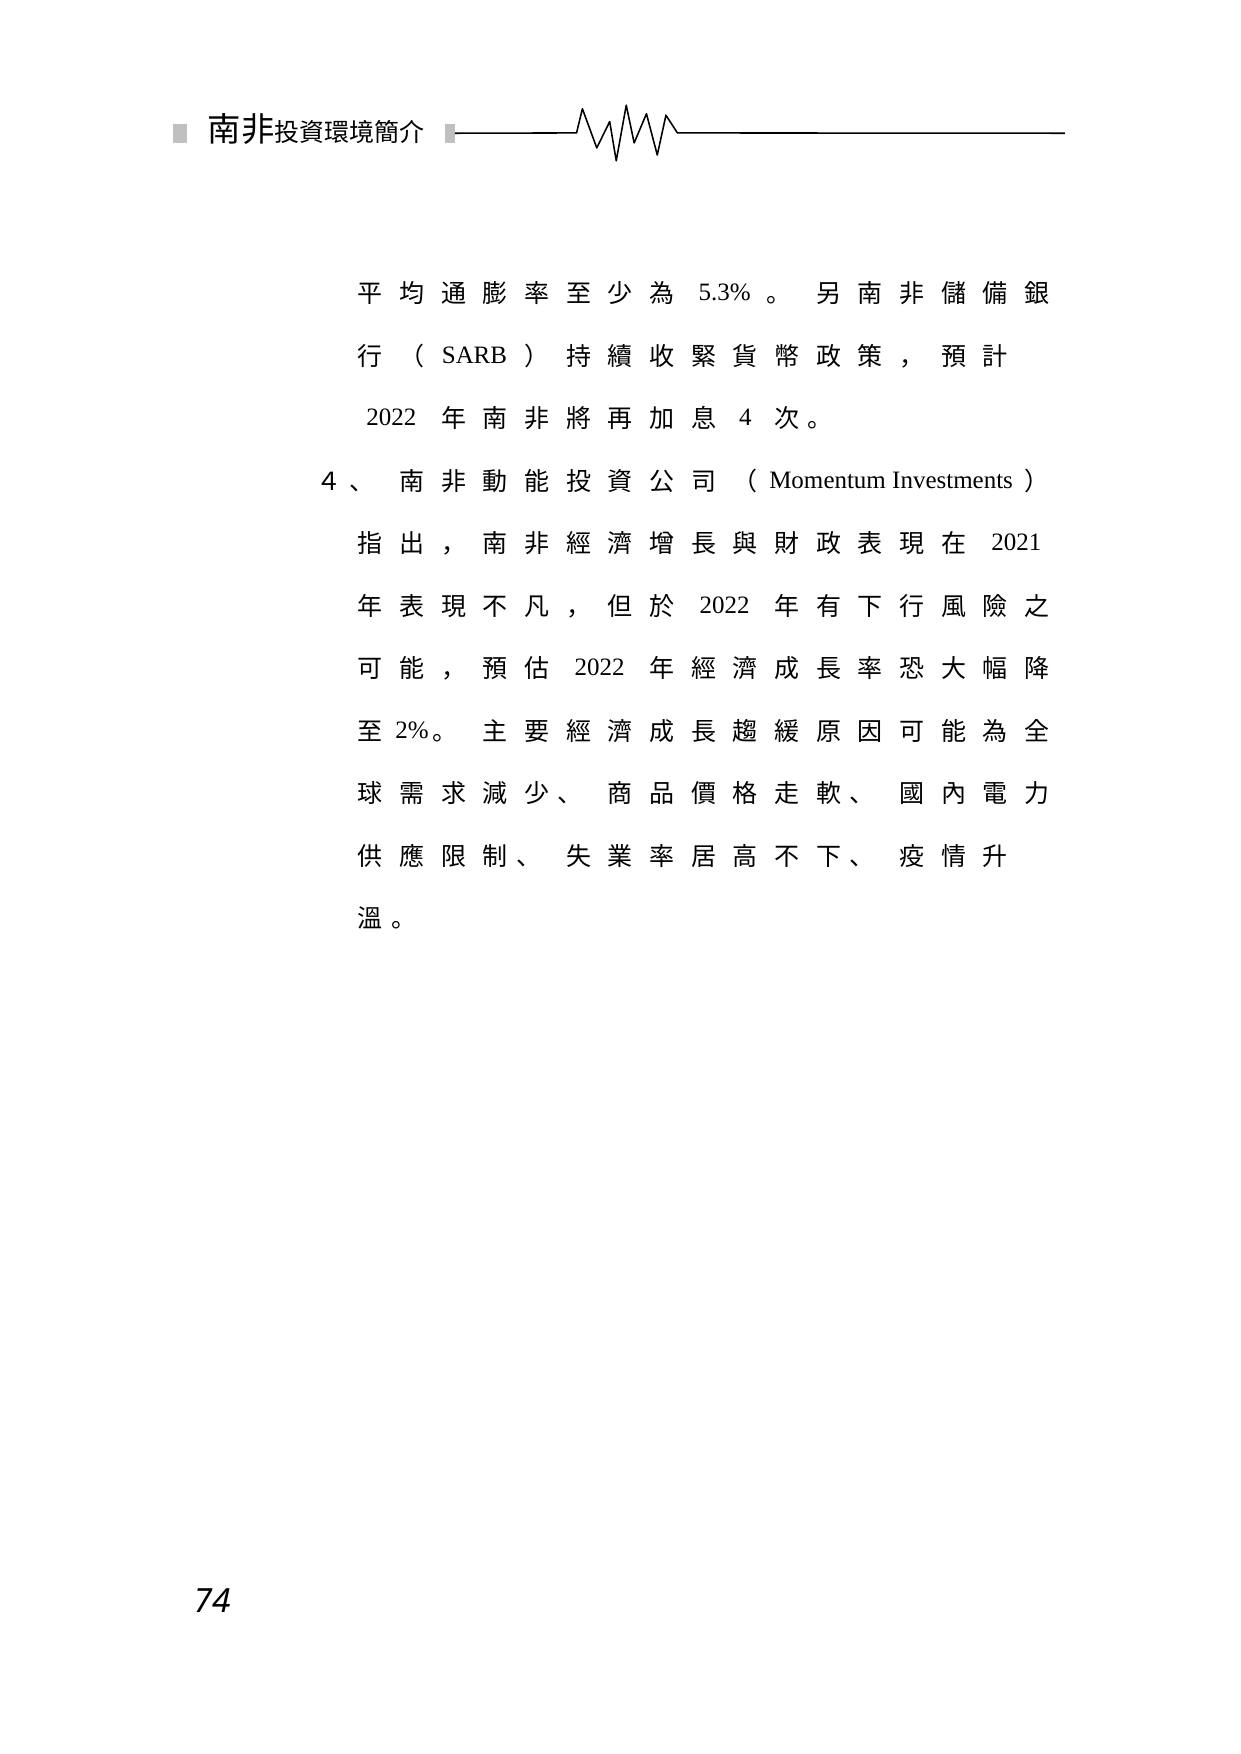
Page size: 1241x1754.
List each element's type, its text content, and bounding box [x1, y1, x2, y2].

text ４、南非動能投資公司（Momentum Investments）指出，南非經濟增長與財政表現在2021年表現不凡，但於2022年有下行風險之可能，預估2022年經濟成長率恐大幅降至2%。主要經濟成長趨緩原因可能為全球需求減少、商品價格走軟、國內電力供應限制、失業率居高不下、疫情升溫。 [281, 438, 1058, 938]
text 平均通膨率至少為5.3%。另南非儲備銀行（SARB）持續收緊貨幣政策，預計2022年南非將再加息4次。 [281, 250, 1058, 438]
